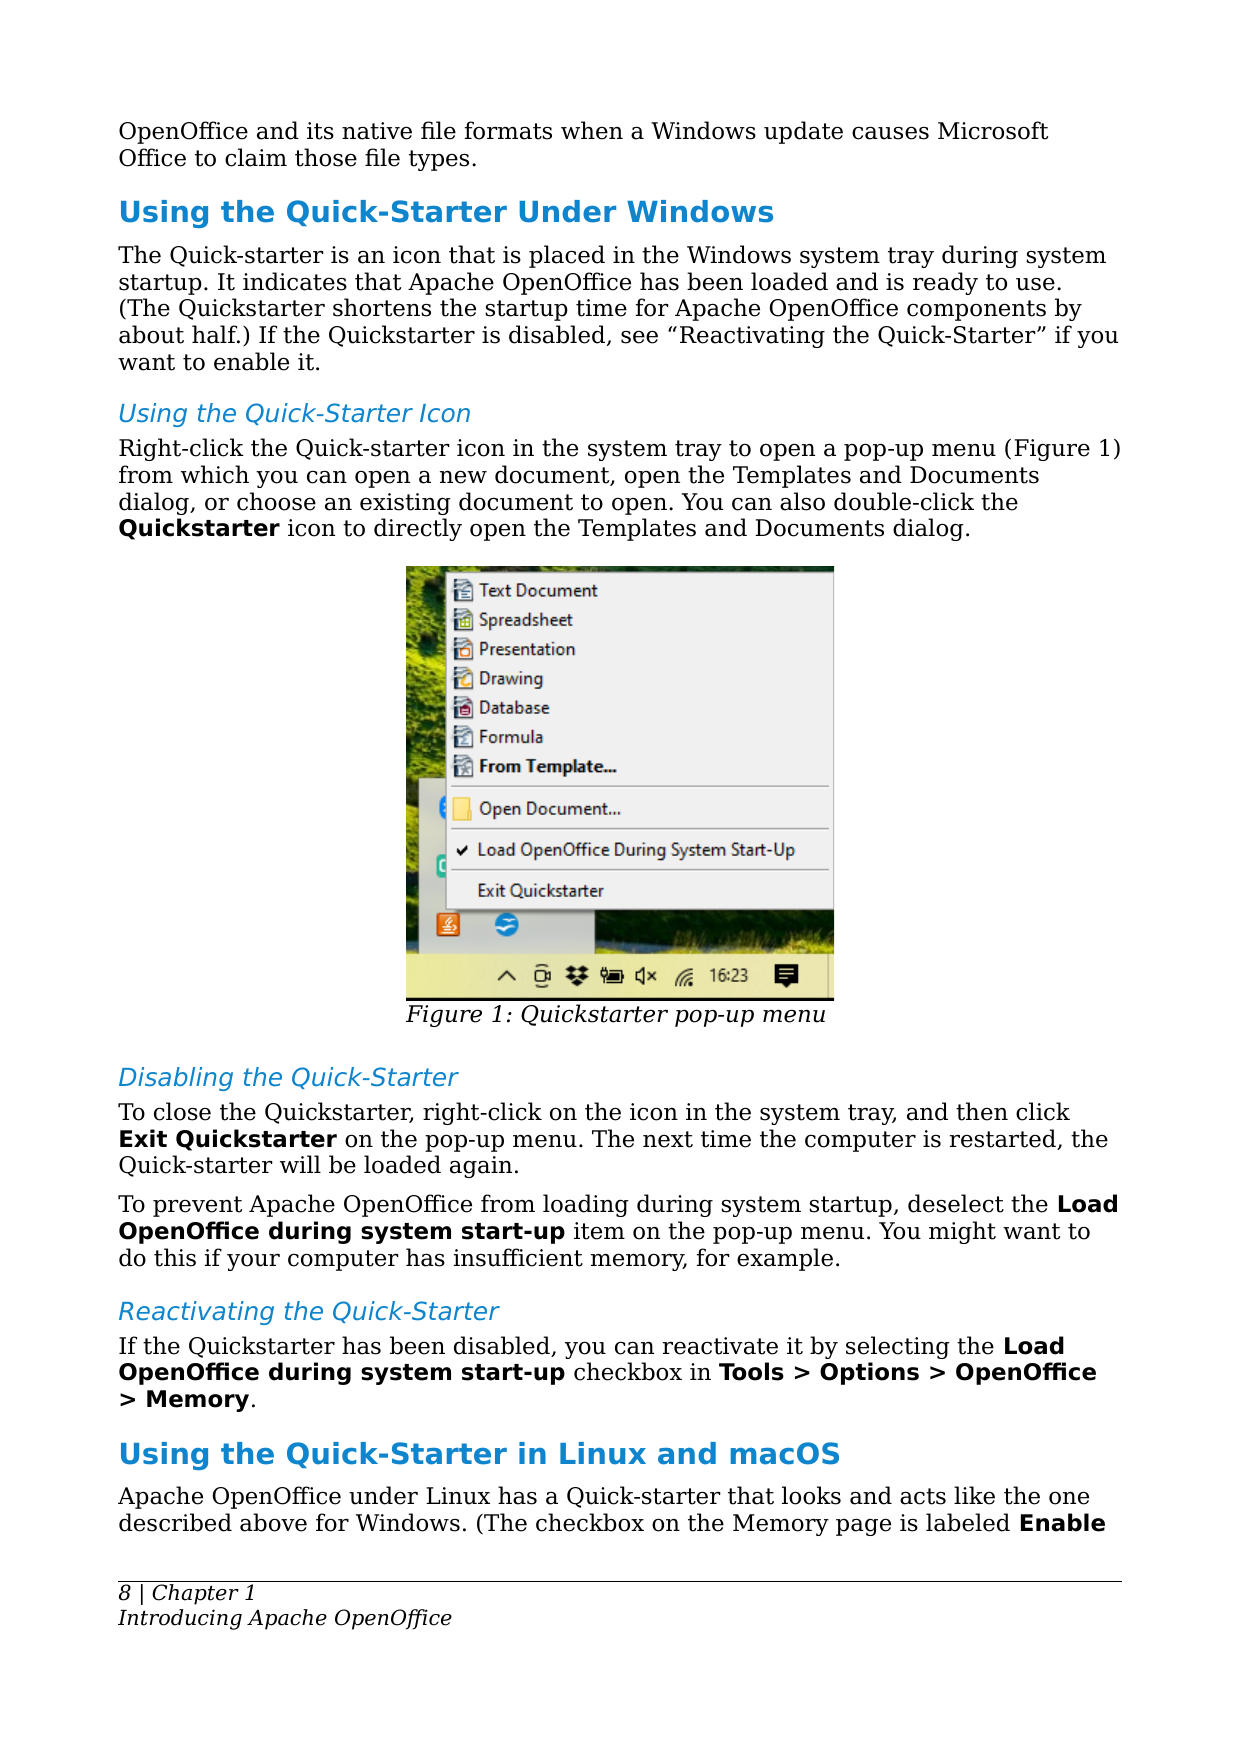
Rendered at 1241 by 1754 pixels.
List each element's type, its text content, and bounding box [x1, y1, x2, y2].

subtitle Disabling the Quick-Starter [118, 1063, 1122, 1093]
text Apache OpenOffice under Linux has a Quick-starter that looks and acts like the one described above for Windows. (The checkbox on the Memory page is labeled Enable [118, 1483, 1122, 1537]
text OpenOffice and its native file formats when a Windows update causes Microsoft Office to claim those file types. [118, 118, 1122, 171]
picture [406, 566, 835, 1001]
text To close the Quickstarter, right-click on the icon in the system tray, and then click Exit Quickstarter on the pop-up menu. The next time the computer is restarted, the Quick-starter will be loaded again. [118, 1099, 1122, 1179]
subtitle Using the Quick-Starter Icon [118, 400, 1122, 429]
text The Quick-starter is an icon that is placed in the Windows system tray during system startup. It indicates that Apache OpenOffice has been loaded and is ready to use. (The Quickstarter shortens the startup time for Apache OpenOffice components by about half.) If the Quickstarter is disabled, see “Reactivating the Quick-Starter” if you want to enable it. [118, 242, 1122, 375]
subtitle Using the Quick-Starter in Linux and macOS [118, 1437, 1122, 1471]
text Right-click the Quick-starter icon in the system tray to open a pop-up menu (Figure 1) from which you can open a new document, open the Templates and Documents dialog, or choose an existing document to open. You can also double-click the Quickstarter icon to directly open the Templates and Documents dialog. [118, 435, 1122, 542]
text Figure 1: Quickstarter pop-up menu [406, 1001, 834, 1028]
text If the Quickstarter has been disabled, you can reactivate it by selecting the Load OpenOffice during system start-up checkbox in Tools > Options > OpenOffice > Memory. [118, 1333, 1122, 1413]
subtitle Using the Quick-Starter Under Windows [118, 196, 1122, 230]
subtitle Reactivating the Quick-Starter [118, 1297, 1122, 1326]
text To prevent Apache OpenOffice from loading during system startup, deselect the Load OpenOffice during system start-up item on the pop-up menu. You might want to do this if your computer has insufficient memory, for example. [118, 1192, 1122, 1272]
